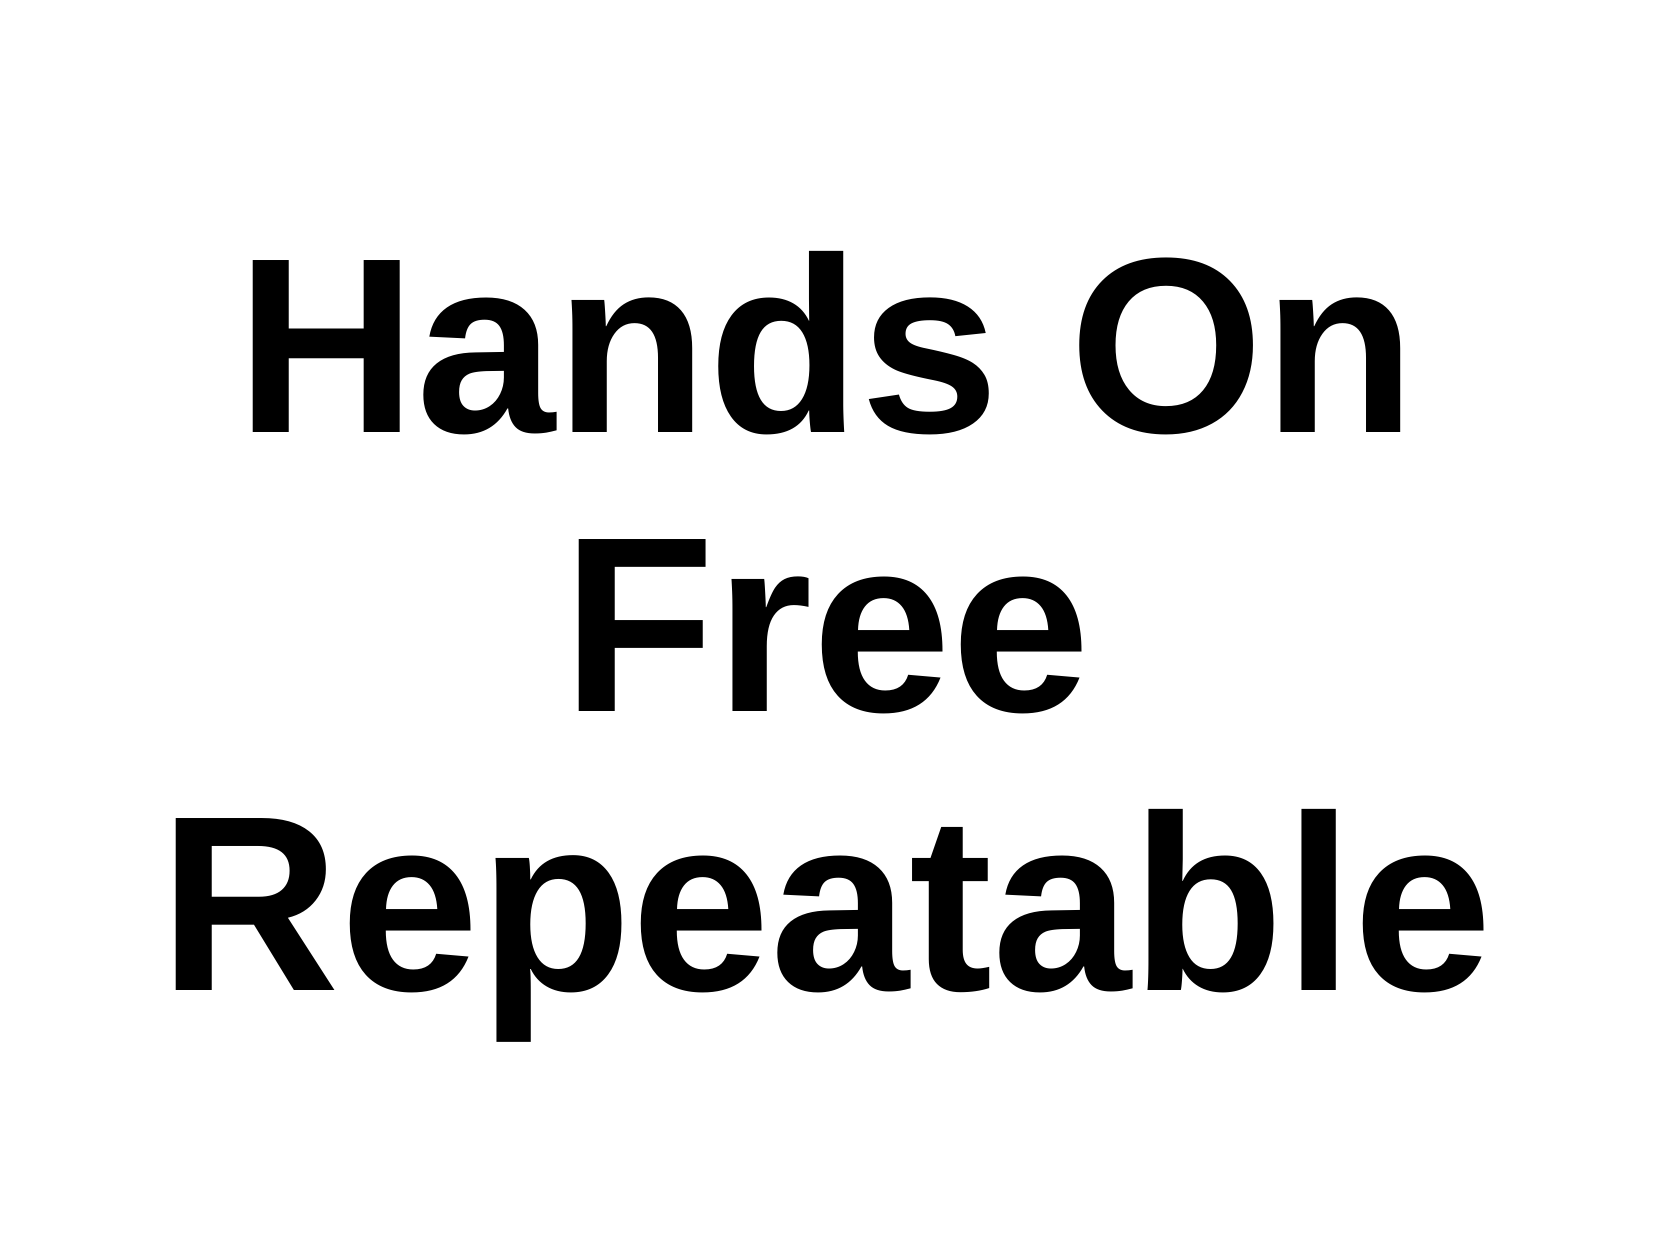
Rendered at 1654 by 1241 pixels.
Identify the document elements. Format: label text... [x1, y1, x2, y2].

title Hands On Free Repeatable [82, 49, 1571, 1201]
